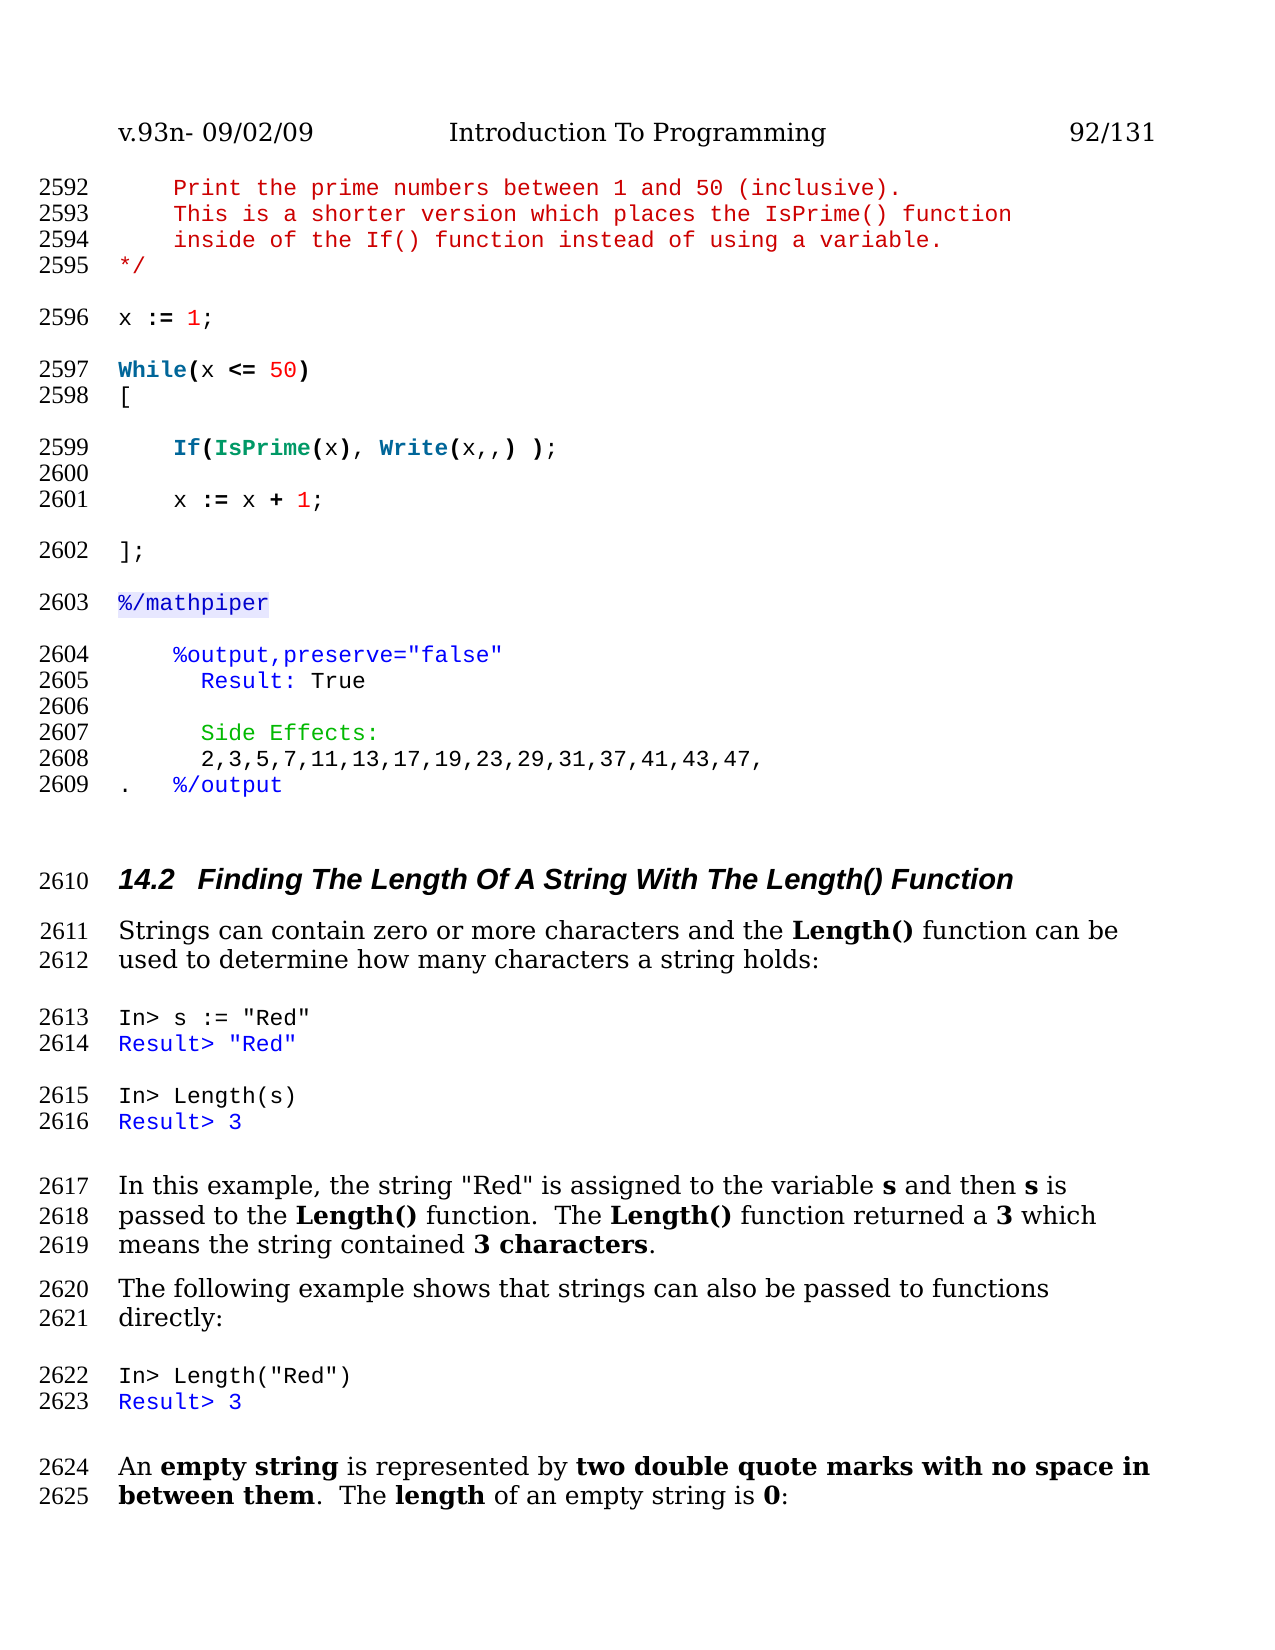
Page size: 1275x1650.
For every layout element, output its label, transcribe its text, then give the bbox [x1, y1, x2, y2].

text Side Effects: [118, 721, 1157, 747]
text . %/output [118, 773, 1157, 799]
subtitle Finding The Length Of A String With The Length() Function [118, 862, 1157, 895]
text An empty string is represented by two double quote marks with no space in between them. The length of an empty string is 0: [118, 1452, 1157, 1510]
text 2,3,5,7,11,13,17,19,23,29,31,37,41,43,47, [118, 747, 1157, 773]
text In> Length("Red") [118, 1365, 1157, 1391]
text [ [118, 384, 1157, 410]
text Strings can contain zero or more characters and the Length() function can be used to determine how many characters a string holds: [118, 916, 1157, 975]
text Result: True [118, 669, 1157, 696]
text This is a shorter version which places the IsPrime() function [118, 203, 1157, 229]
text In this example, the string "Red" is assigned to the variable s and then s is passed to the Length() function. The Length() function returned a 3 which means the string contained 3 characters. [118, 1171, 1157, 1259]
text Result> 3 [118, 1391, 1157, 1417]
text Result> "Red" [118, 1033, 1157, 1059]
text x := x + 1; [118, 488, 1157, 514]
text ]; [118, 540, 1157, 566]
text %output,preserve="false" [118, 644, 1157, 669]
text Result> 3 [118, 1111, 1157, 1136]
text The following example shows that strings can also be passed to functions directly: [118, 1274, 1157, 1333]
text x := 1; [118, 306, 1157, 332]
text In> Length(s) [118, 1084, 1157, 1111]
text While(x <= 50) [118, 358, 1157, 384]
text %/mathpiper [118, 592, 1157, 618]
text */ [118, 254, 1157, 281]
text In> s := "Red" [118, 1007, 1157, 1033]
text If(IsPrime(x), Write(x,,) ); [118, 436, 1157, 462]
text Print the prime numbers between 1 and 50 (inclusive). [118, 177, 1157, 203]
text inside of the If() function instead of using a variable. [118, 229, 1157, 254]
